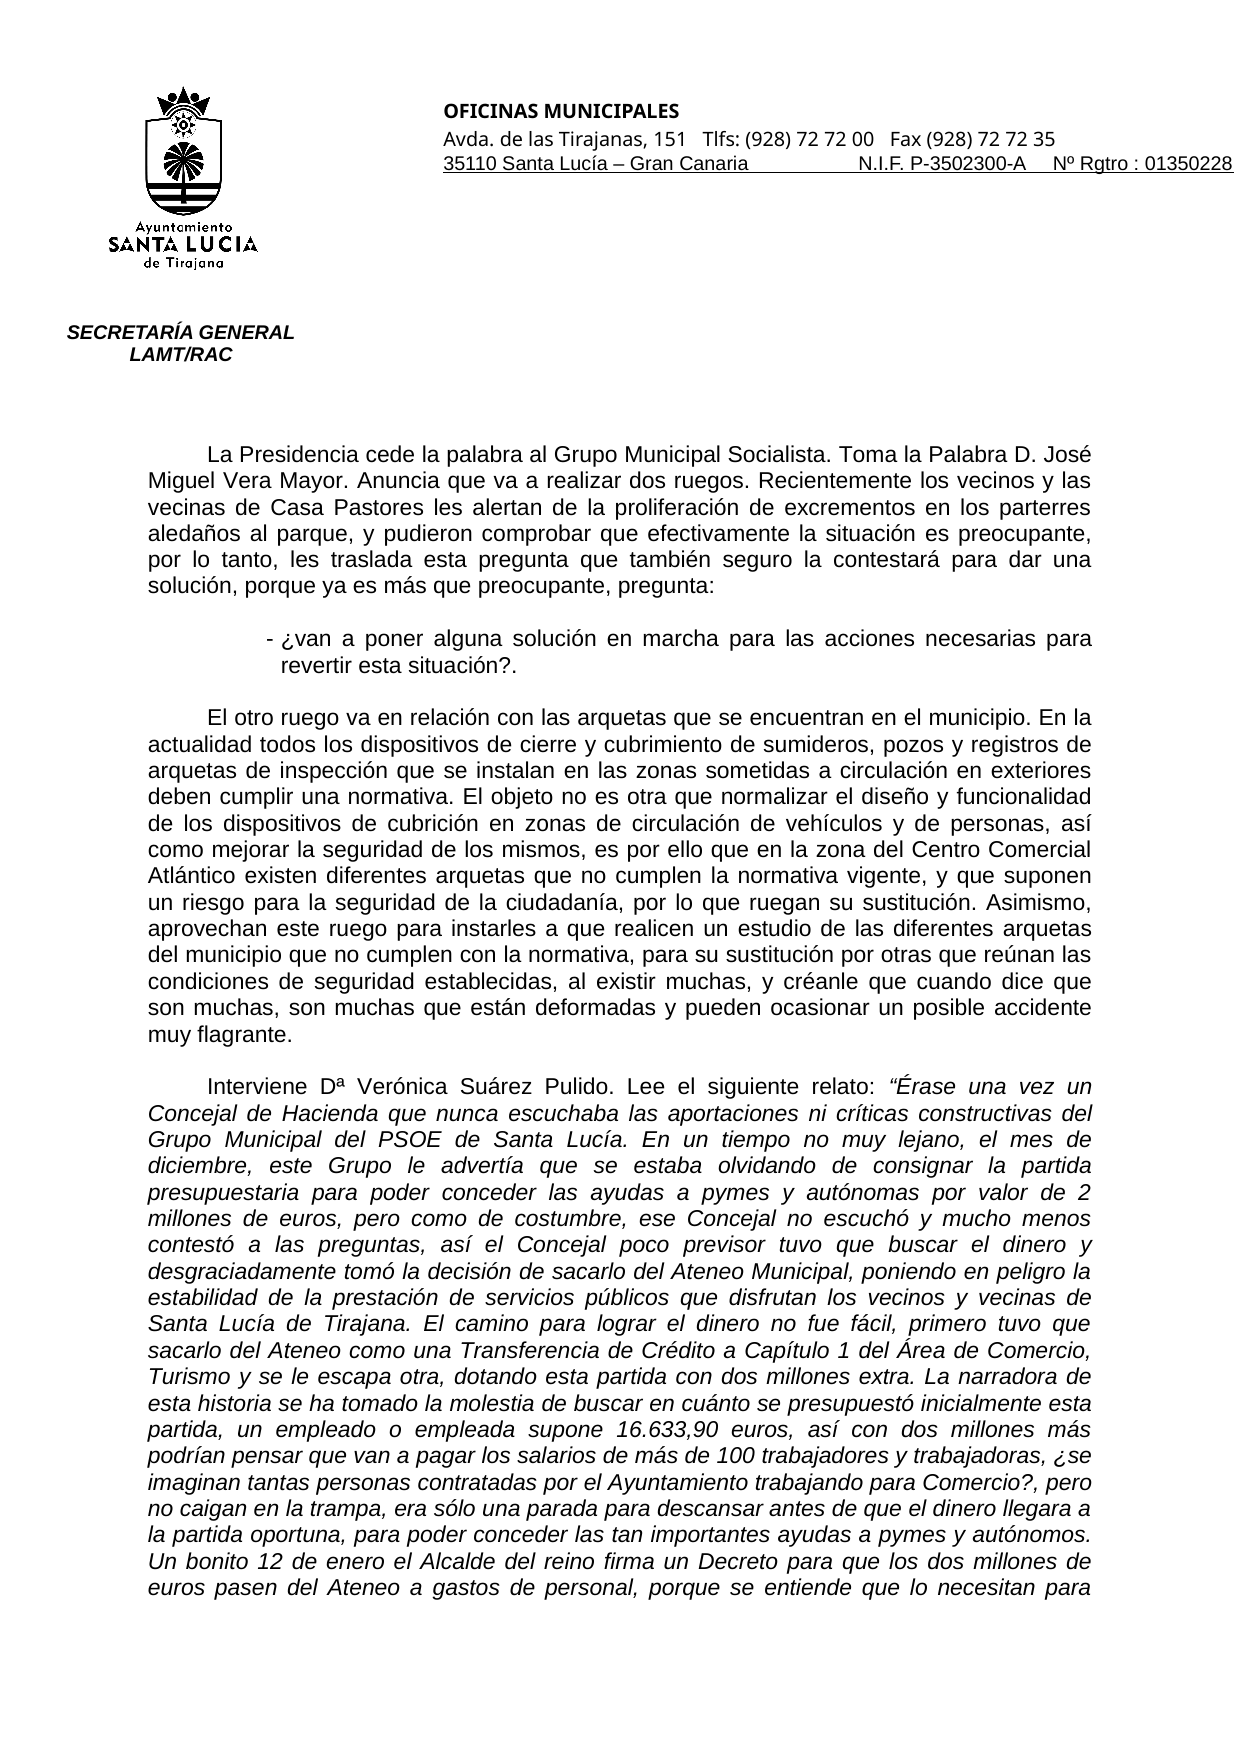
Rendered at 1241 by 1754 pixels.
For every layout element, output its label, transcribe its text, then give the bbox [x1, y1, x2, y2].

list ¿van a poner alguna solución en marcha para las acciones necesarias para revertir esta situación?. [266, 625, 1092, 678]
text El otro ruego va en relación con las arquetas que se encuentran en el municipio. En la actualidad todos los dispositivos de cierre y cubrimiento de sumideros, pozos y registros de arquetas de inspección que se instalan en las zonas sometidas a circulación en exteriores deben cumplir una normativa. El objeto no es otra que normalizar el diseño y funcionalidad de los dispositivos de cubrición en zonas de circulación de vehículos y de personas, así como mejorar la seguridad de los mismos, es por ello que en la zona del Centro Comercial Atlántico existen diferentes arquetas que no cumplen la normativa vigente, y que suponen un riesgo para la seguridad de la ciudadanía, por lo que ruegan su sustitución. Asimismo, aprovechan este ruego para instarles a que realicen un estudio de las diferentes arquetas del municipio que no cumplen con la normativa, para su sustitución por otras que reúnan las condiciones de seguridad establecidas, al existir muchas, y créanle que cuando dice que son muchas, son muchas que están deformadas y pueden ocasionar un posible accidente muy flagrante. [148, 704, 1092, 1047]
text Interviene Dª Verónica Suárez Pulido. Lee el siguiente relato: “Érase una vez un Concejal de Hacienda que nunca escuchaba las aportaciones ni críticas constructivas del Grupo Municipal del PSOE de Santa Lucía. En un tiempo no muy lejano, el mes de diciembre, este Grupo le advertía que se estaba olvidando de consignar la partida presupuestaria para poder conceder las ayudas a pymes y autónomas por valor de 2 millones de euros, pero como de costumbre, ese Concejal no escuchó y mucho menos contestó a las preguntas, así el Concejal poco previsor tuvo que buscar el dinero y desgraciadamente tomó la decisión de sacarlo del Ateneo Municipal, poniendo en peligro la estabilidad de la prestación de servicios públicos que disfrutan los vecinos y vecinas de Santa Lucía de Tirajana. El camino para lograr el dinero no fue fácil, primero tuvo que sacarlo del Ateneo como una Transferencia de Crédito a Capítulo 1 del Área de Comercio, Turismo y se le escapa otra, dotando esta partida con dos millones extra. La narradora de esta historia se ha tomado la molestia de buscar en cuánto se presupuestó inicialmente esta partida, un empleado o empleada supone 16.633,90 euros, así con dos millones más podrían pensar que van a pagar los salarios de más de 100 trabajadores y trabajadoras, ¿se imaginan tantas personas contratadas por el Ayuntamiento trabajando para Comercio?, pero no caigan en la trampa, era sólo una parada para descansar antes de que el dinero llegara a la partida oportuna, para poder conceder las tan importantes ayudas a pymes y autónomos. Un bonito 12 de enero el Alcalde del reino firma un Decreto para que los dos millones de euros pasen del Ateneo a gastos de personal, porque se entiende que lo necesitan para [148, 1073, 1092, 1600]
text La Presidencia cede la palabra al Grupo Municipal Socialista. Toma la Palabra D. José Miguel Vera Mayor. Anuncia que va a realizar dos ruegos. Recientemente los vecinos y las vecinas de Casa Pastores les alertan de la proliferación de excrementos en los parterres aledaños al parque, y pudieron comprobar que efectivamente la situación es preocupante, por lo tanto, les traslada esta pregunta que también seguro la contestará para dar una solución, porque ya es más que preocupante, pregunta: [148, 441, 1092, 599]
picture [80, 56, 286, 296]
